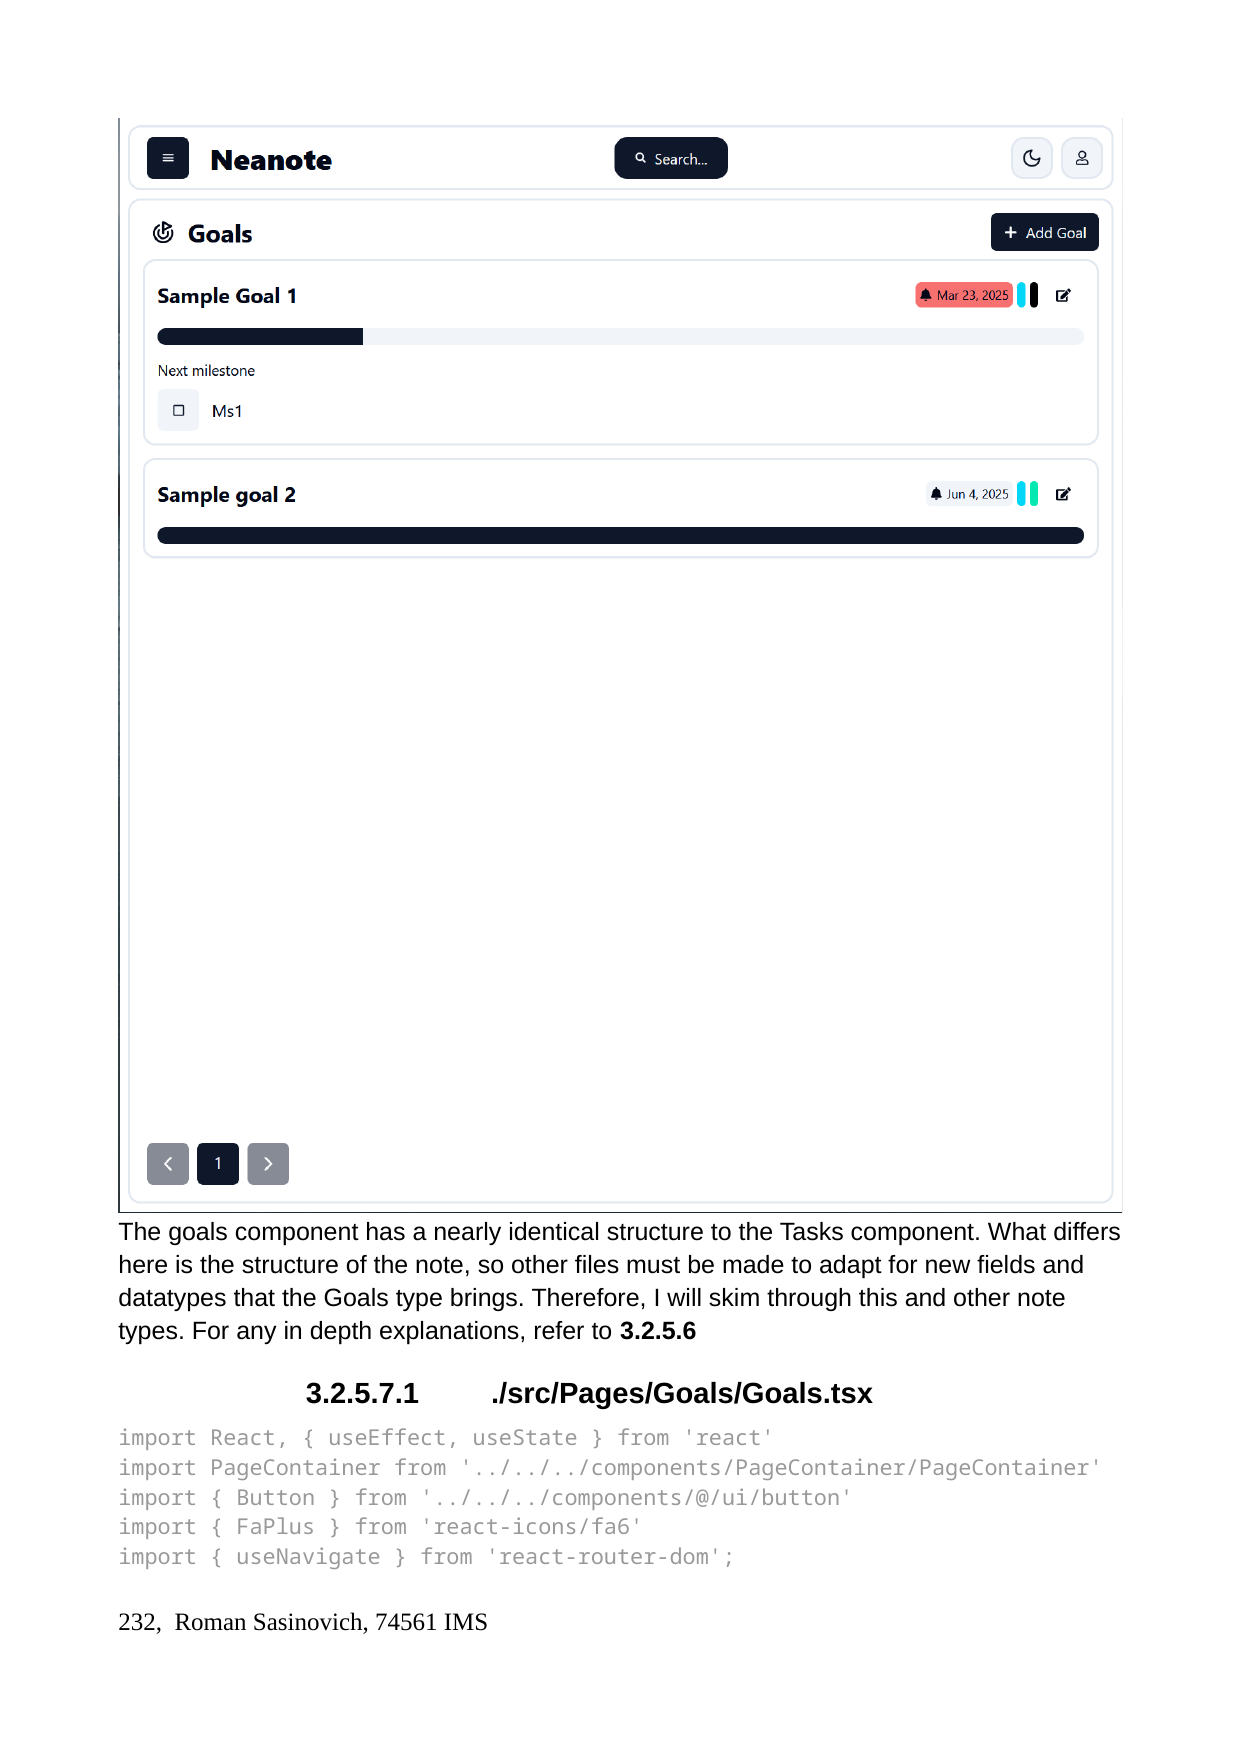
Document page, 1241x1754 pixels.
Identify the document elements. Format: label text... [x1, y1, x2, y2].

picture [118, 118, 1123, 1213]
text import { FaPlus } from 'react-icons/fa6' [118, 1511, 1122, 1541]
text import { useNavigate } from 'react-router-dom'; [118, 1541, 1122, 1571]
text The goals component has a nearly identical structure to the Tasks component. What differs here is the structure of the note, so other files must be made to adapt for new fields and datatypes that the Goals type brings. Therefore, I will skim through this and other note types. For any in depth explanations, refer to 3.2.5.6 [118, 1213, 1122, 1345]
subtitle ./src/Pages/Goals/Goals.tsx [306, 1376, 1122, 1409]
text import { Button } from '../../../components/@/ui/button' [118, 1482, 1122, 1511]
text import PageContainer from '../../../components/PageContainer/PageContainer' [118, 1452, 1122, 1482]
text import React, { useEffect, useState } from 'react' [118, 1422, 1122, 1452]
